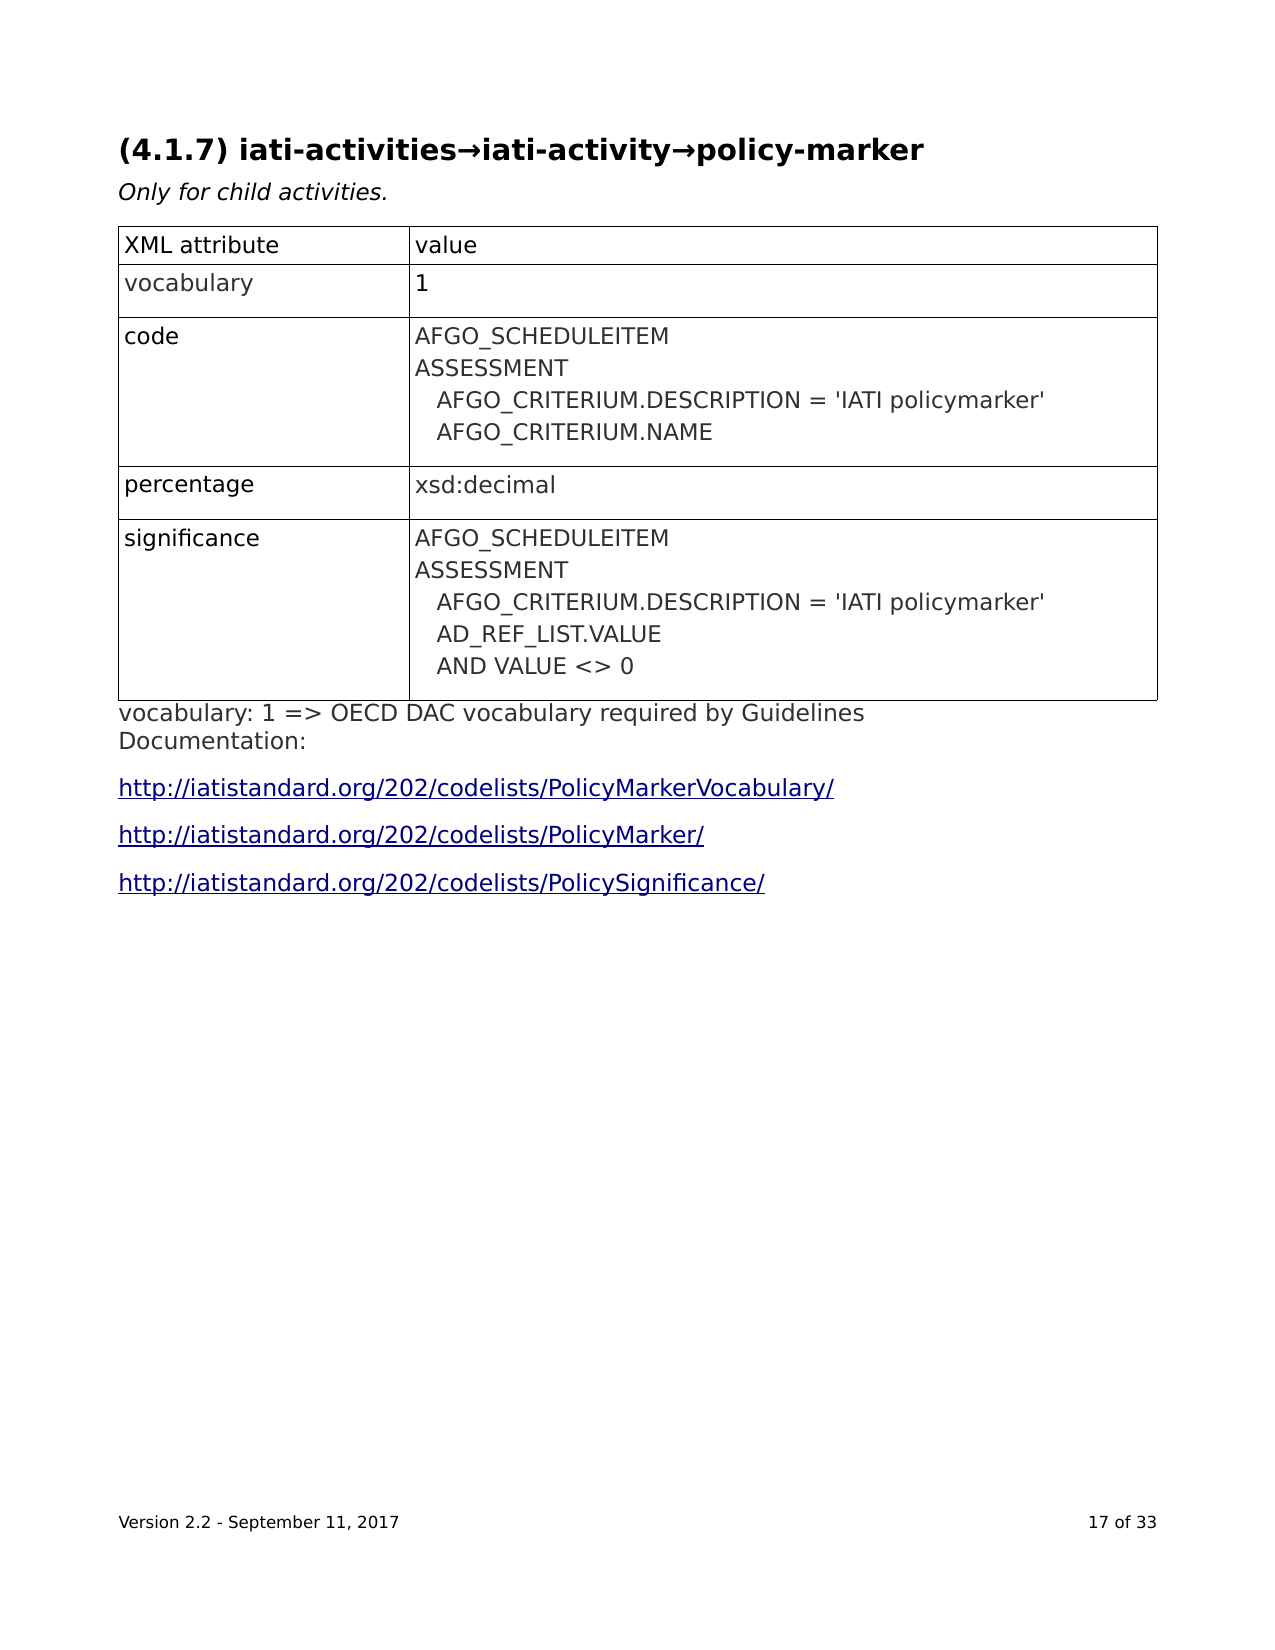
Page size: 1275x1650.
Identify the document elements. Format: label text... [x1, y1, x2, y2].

table_header value [410, 227, 1157, 264]
text http://iatistandard.org/202/codelists/PolicySignificance/ [118, 869, 1157, 896]
text vocabulary: 1 => OECD DAC vocabulary required by Guidelines [118, 701, 1157, 727]
table_cell AFGO_SCHEDULEITEM ASSESSMENT AFGO_CRITERIUM.DESCRIPTION = 'IATI policymarker' AD_REF_LIST.VALUE AND VALUE <> 0 [410, 520, 1157, 700]
text http://iatistandard.org/202/codelists/PolicyMarker/ [118, 822, 1157, 849]
table_cell AFGO_SCHEDULEITEM ASSESSMENT AFGO_CRITERIUM.DESCRIPTION = 'IATI policymarker' AFGO_CRITERIUM.NAME [410, 318, 1157, 466]
text http://iatistandard.org/202/codelists/PolicyMarkerVocabulary/ [118, 774, 1157, 802]
text Only for child activities. [118, 179, 1157, 206]
subtitle (4.1.7) iati-activities→iati-activity→policy-marker [118, 133, 1157, 167]
table_header XML attribute [119, 227, 409, 264]
table_cell code [119, 318, 409, 466]
table_cell percentage [119, 467, 409, 519]
table_cell significance [119, 520, 409, 700]
table_cell 1 [410, 265, 1157, 317]
text Documentation: [118, 727, 1157, 754]
table_cell xsd:decimal [410, 467, 1157, 519]
table_cell vocabulary [119, 265, 409, 317]
